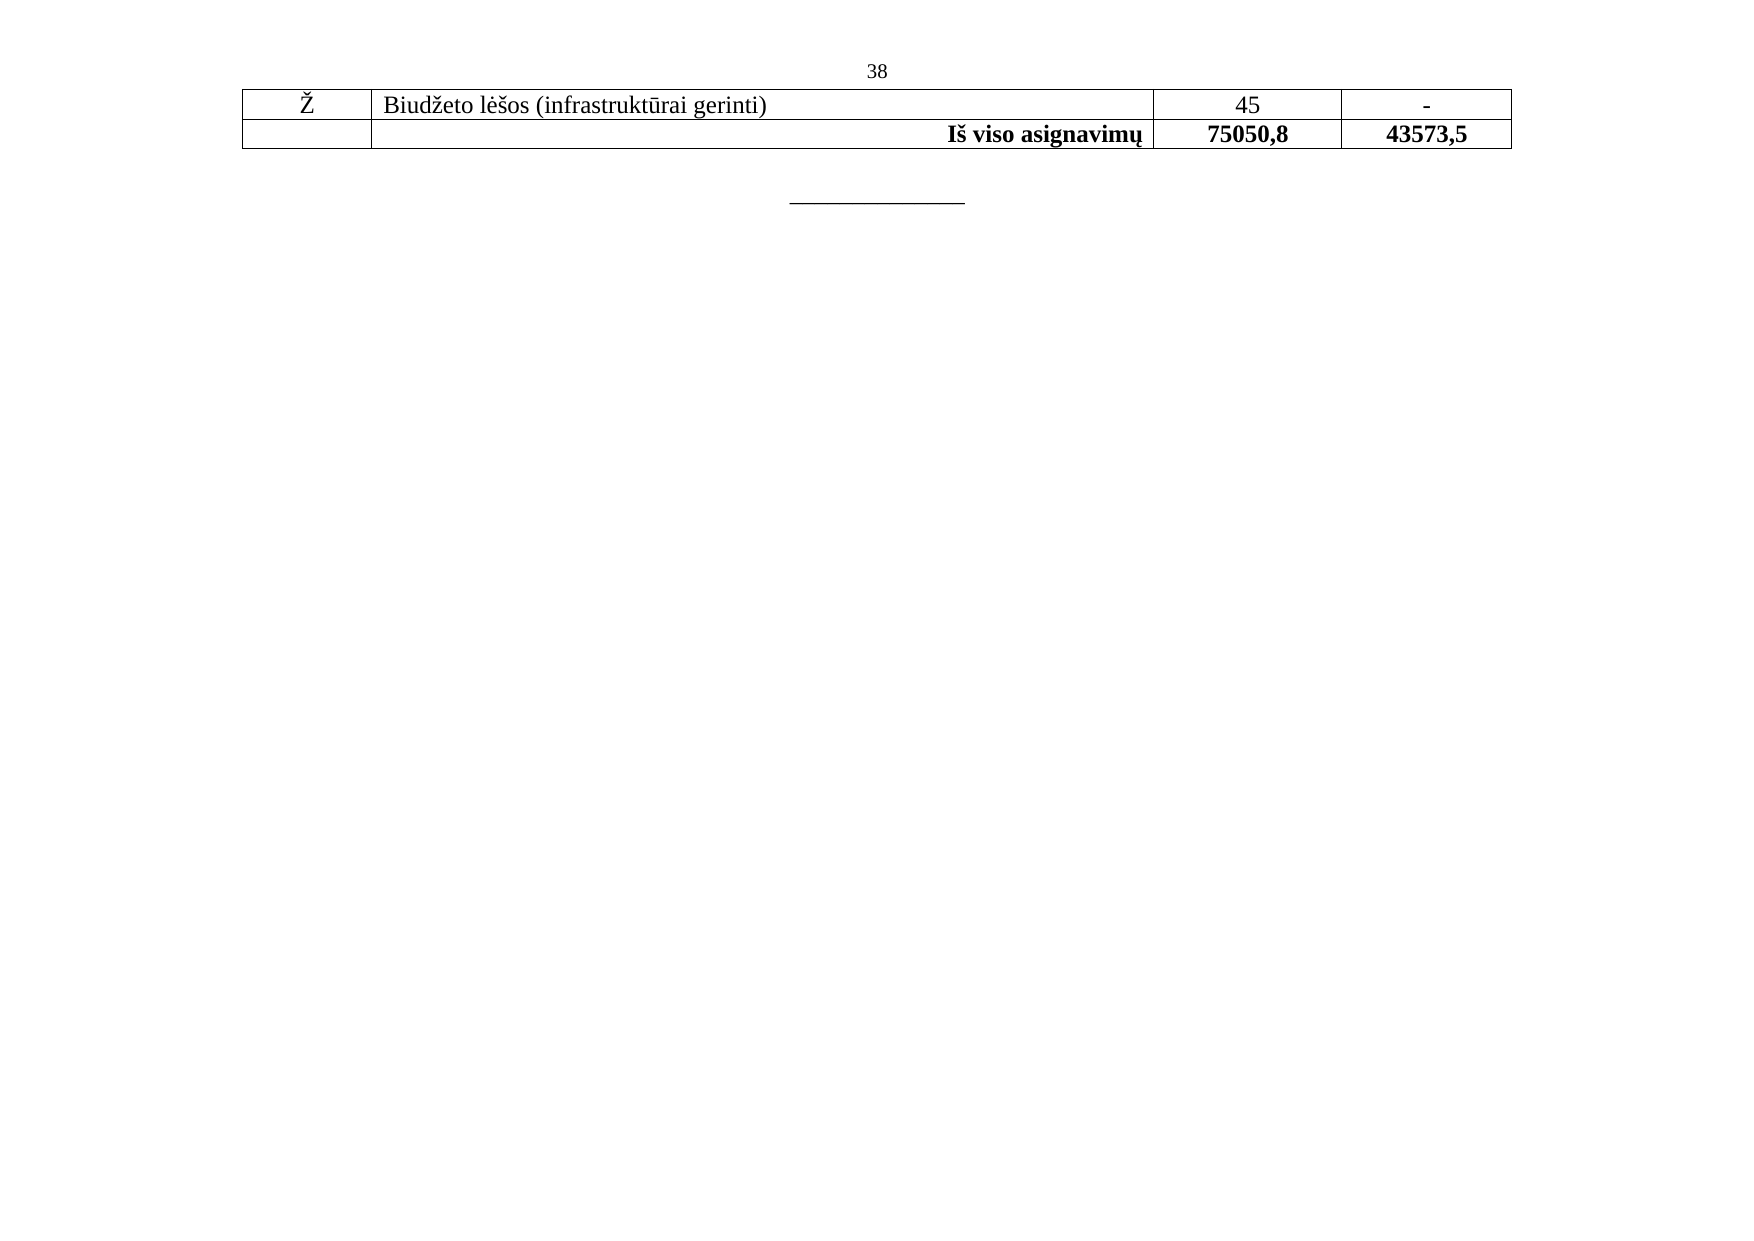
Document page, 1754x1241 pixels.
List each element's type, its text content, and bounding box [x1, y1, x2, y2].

table_cell 45 [1154, 90, 1341, 118]
table_cell [243, 120, 371, 148]
table_cell 43573,5 [1342, 120, 1511, 148]
table_cell Iš viso asignavimų [372, 120, 1153, 148]
table_cell Ž [243, 90, 371, 118]
table_cell Biudžeto lėšos (infrastruktūrai gerinti) [372, 90, 1153, 118]
text ______________ [118, 178, 1636, 207]
table_cell 75050,8 [1154, 120, 1341, 148]
table_cell - [1342, 90, 1511, 118]
